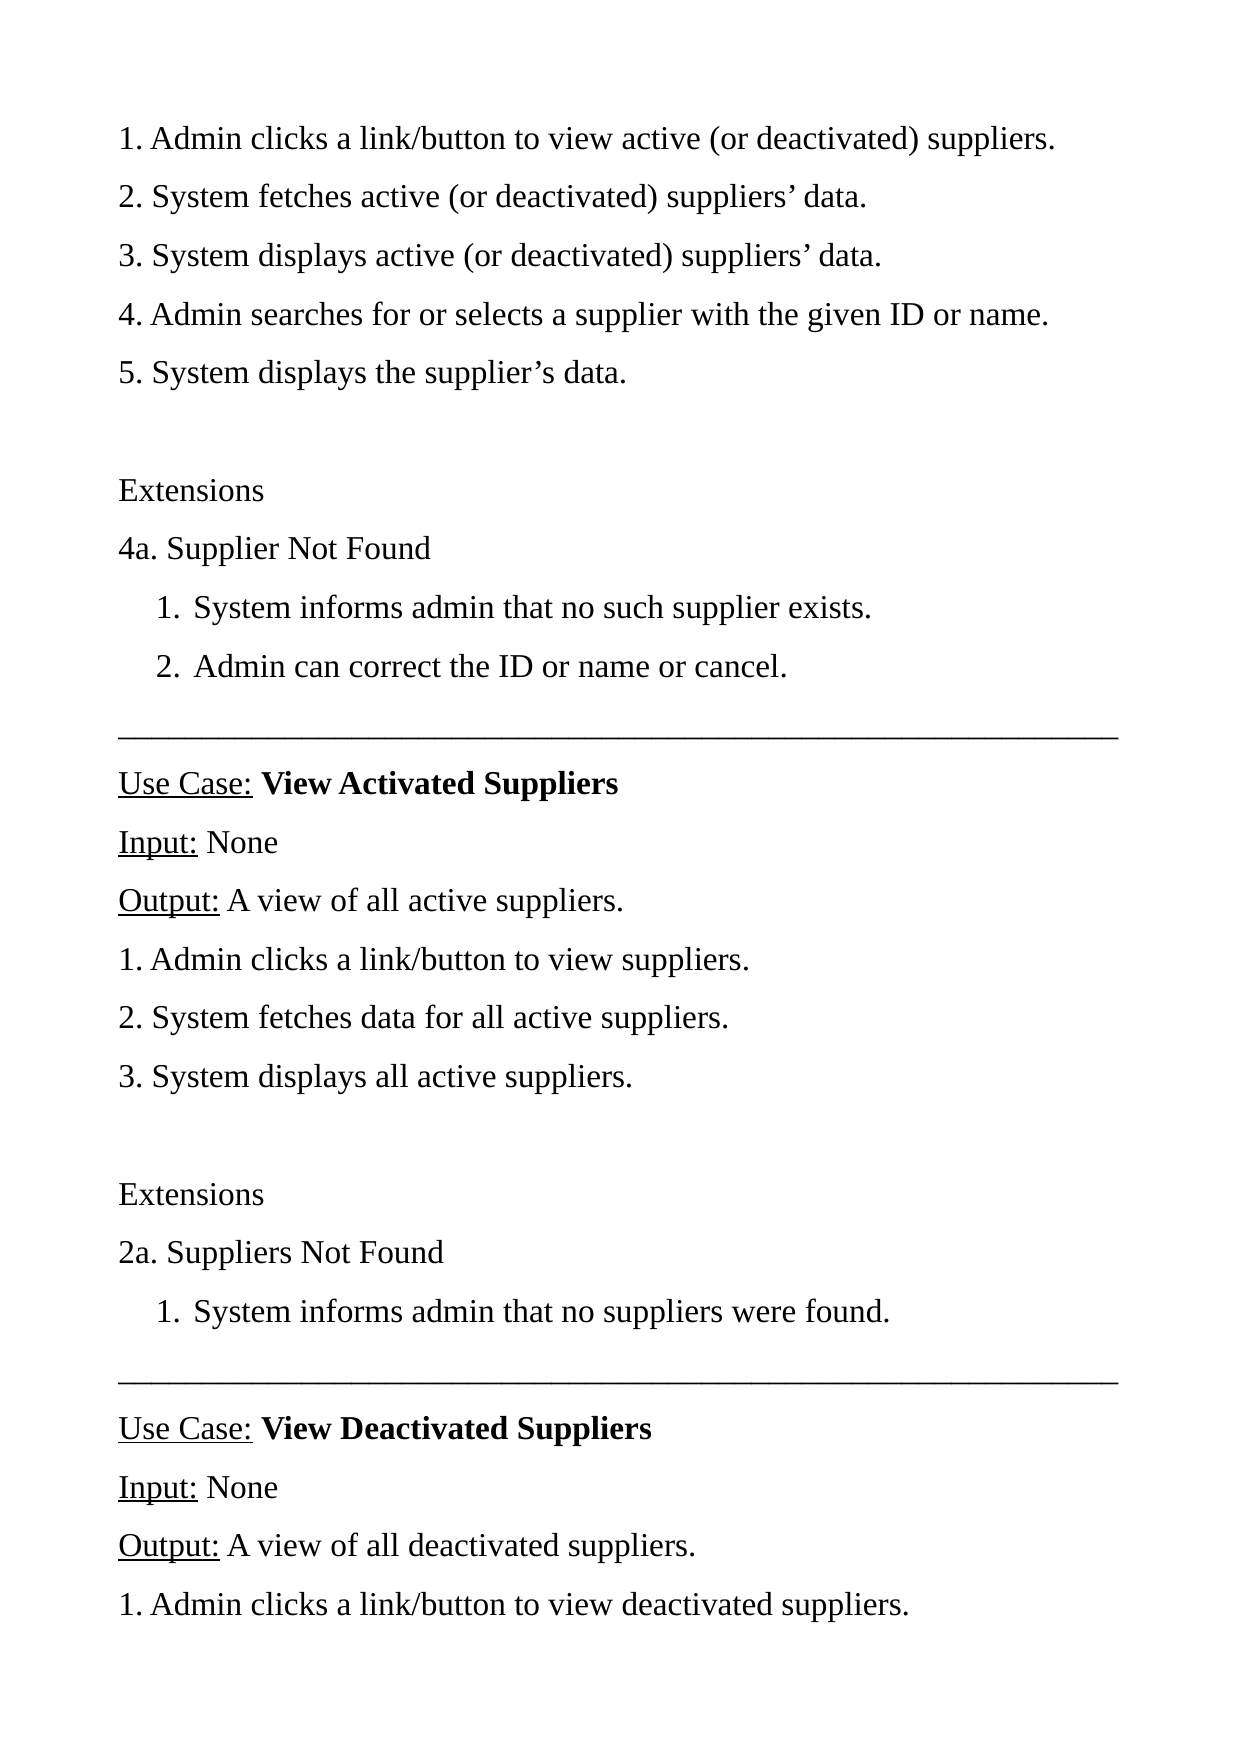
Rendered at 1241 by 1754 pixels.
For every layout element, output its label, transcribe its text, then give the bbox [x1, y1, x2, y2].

text 1. Admin clicks a link/button to view active (or deactivated) suppliers. [118, 118, 1122, 156]
text 4a. Supplier Not Found [118, 529, 1122, 567]
text 3. System displays all active suppliers. [118, 1056, 1122, 1095]
text Use Case: View Activated Suppliers [118, 763, 1122, 802]
text 1. Admin clicks a link/button to view suppliers. [118, 939, 1122, 977]
text ____________________________________________________________ [118, 1350, 1122, 1388]
list Admin can correct the ID or name or cancel. [156, 646, 1122, 684]
text 2a. Suppliers Not Found [118, 1232, 1122, 1271]
text 4. Admin searches for or selects a supplier with the given ID or name. [118, 294, 1122, 332]
text Extensions [118, 1174, 1122, 1212]
text 2. System fetches active (or deactivated) suppliers’ data. [118, 177, 1122, 215]
text Use Case: View Deactivated Suppliers [118, 1408, 1122, 1447]
text 3. System displays active (or deactivated) suppliers’ data. [118, 235, 1122, 274]
text 5. System displays the supplier’s data. [118, 353, 1122, 391]
text 2. System fetches data for all active suppliers. [118, 998, 1122, 1036]
text Input: None [118, 822, 1122, 860]
text Input: None [118, 1467, 1122, 1505]
text Output: A view of all active suppliers. [118, 881, 1122, 919]
text Output: A view of all deactivated suppliers. [118, 1526, 1122, 1564]
list System informs admin that no such supplier exists. [156, 587, 1122, 626]
text Extensions [118, 470, 1122, 508]
list System informs admin that no suppliers were found. [156, 1291, 1122, 1329]
text 1. Admin clicks a link/button to view deactivated suppliers. [118, 1584, 1122, 1623]
text ____________________________________________________________ [118, 704, 1122, 743]
